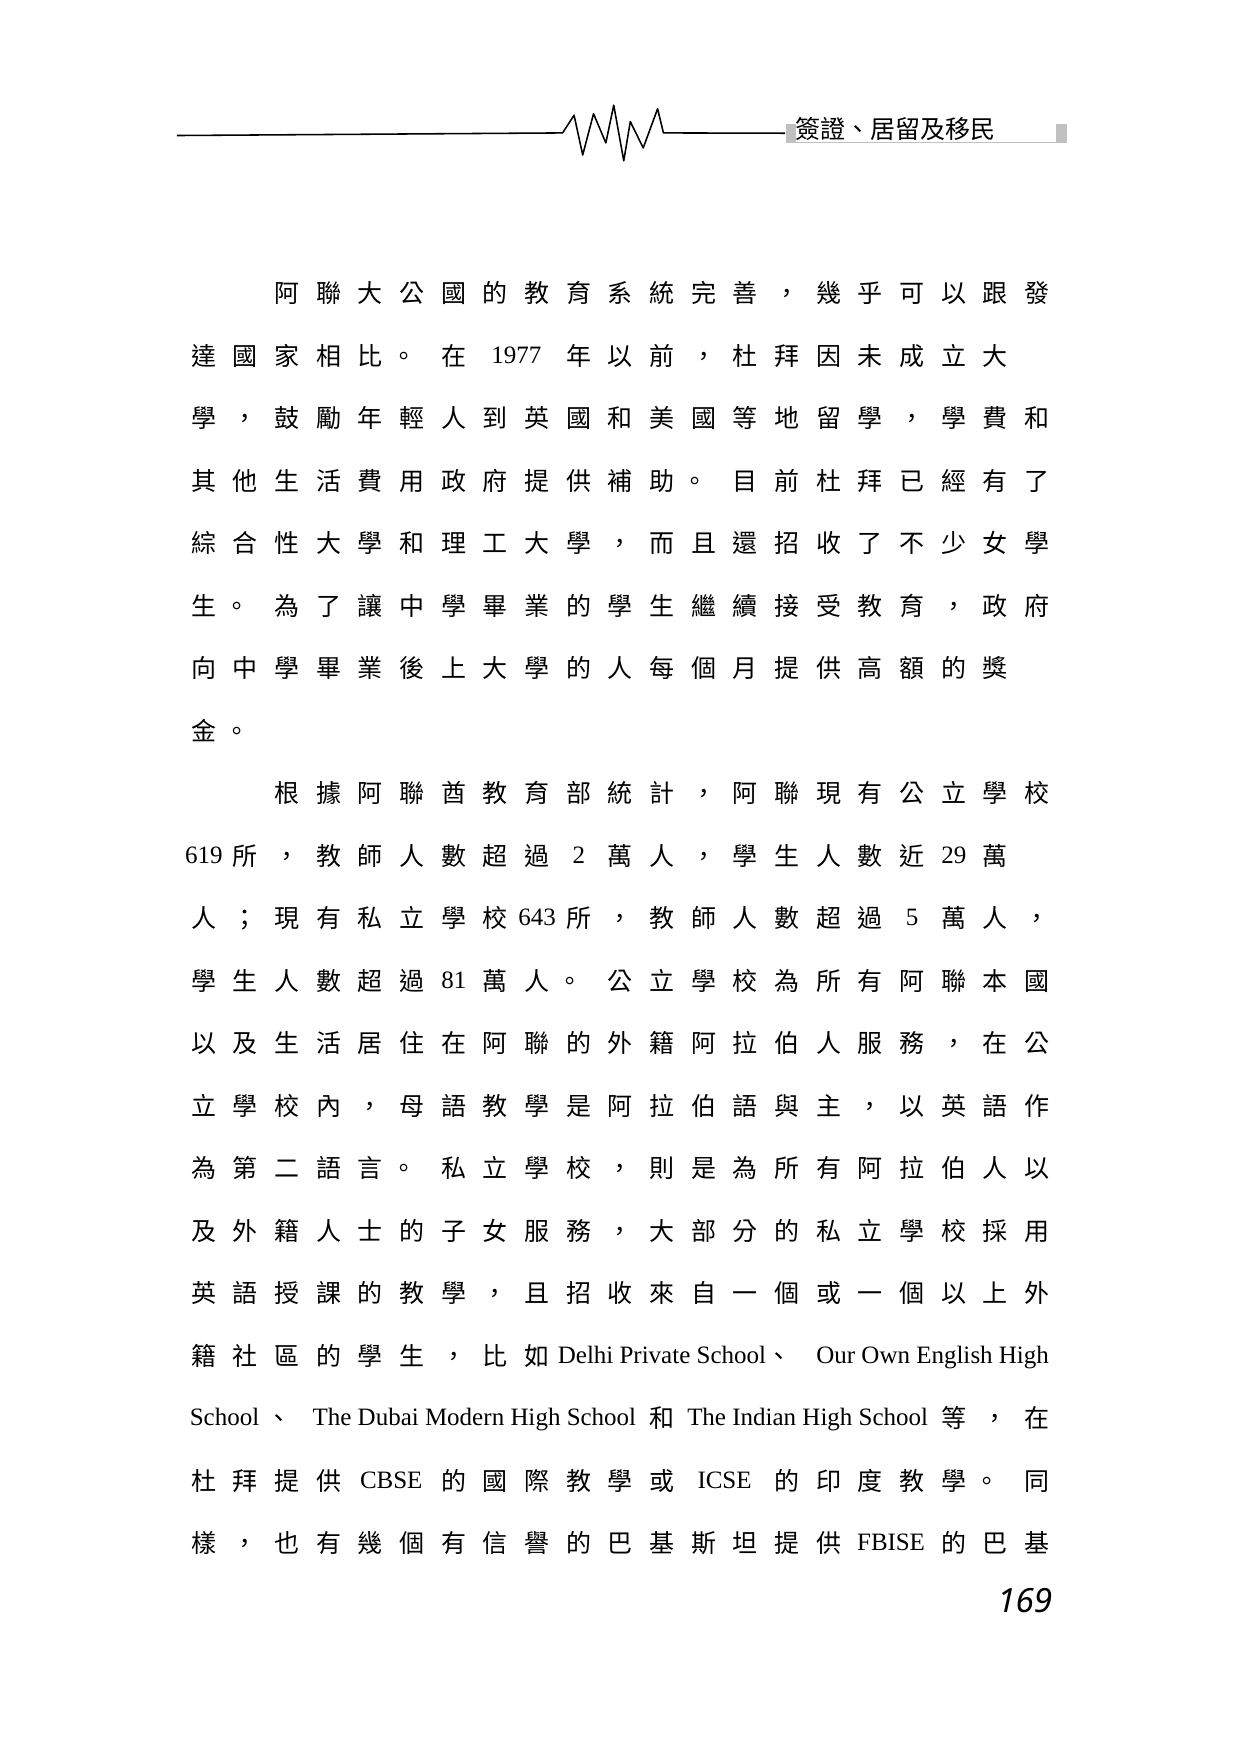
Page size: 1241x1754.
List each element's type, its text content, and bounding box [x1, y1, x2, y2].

text 根據阿聯酋教育部統計，阿聯現有公立學校619所，教師人數超過2萬人，學生人數近29萬人；現有私立學校643所，教師人數超過5萬人，學生人數超過81萬人。公立學校為所有阿聯本國以及生活居住在阿聯的外籍阿拉伯人服務，在公立學校內，母語教學是阿拉伯語與主，以英語作為第二語言。私立學校，則是為所有阿拉伯人以及外籍人士的子女服務，大部分的私立學校採用英語授課的教學，且招收來自一個或一個以上外籍社區的學生，比如Delhi Private School、Our Own English High School、The Dubai Modern High School和The Indian High School等，在杜拜提供CBSE的國際教學或ICSE的印度教學。同樣，也有幾個有信譽的巴基斯坦提供FBISE的巴基 [183, 750, 1058, 1563]
text 阿聯大公國的教育系統完善，幾乎可以跟發達國家相比。在1977年以前，杜拜因未成立大學，鼓勵年輕人到英國和美國等地留學，學費和其他生活費用政府提供補助。目前杜拜已經有了綜合性大學和理工大學，而且還招收了不少女學生。為了讓中學畢業的學生繼續接受教育，政府向中學畢業後上大學的人每個月提供高額的獎金。 [183, 250, 1058, 750]
